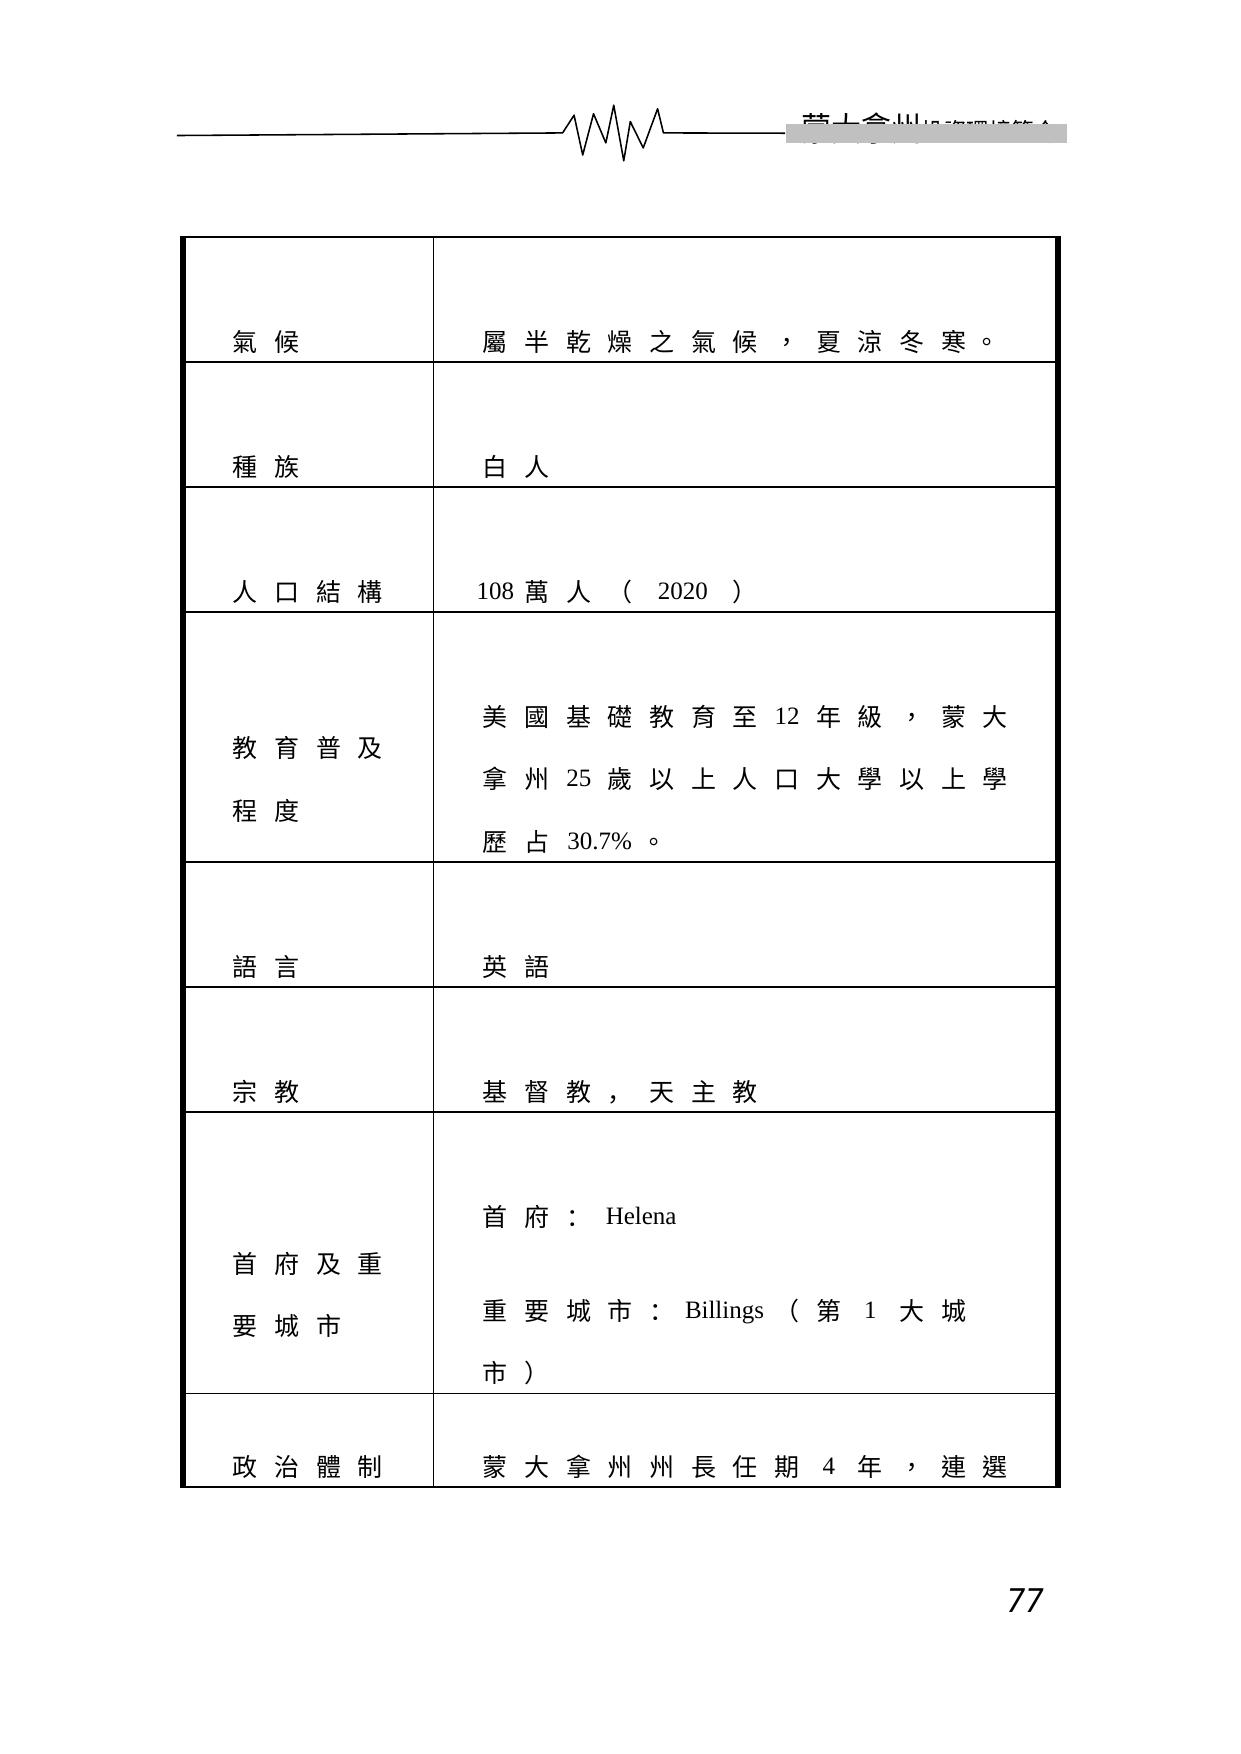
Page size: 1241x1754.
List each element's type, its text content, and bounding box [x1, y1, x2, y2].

table_cell 教育普及程度 [186, 613, 433, 861]
table_cell 政治體制 [186, 1394, 433, 1486]
table_cell 首府及重要城市 [186, 1113, 433, 1392]
table_cell 基督教，天主教 [434, 988, 1055, 1111]
table_cell 人口結構 [186, 488, 433, 611]
table_cell 蒙大拿州州長任期4年，連選 [434, 1394, 1055, 1486]
table_cell 美國基礎教育至12年級，蒙大拿州25歲以上人口大學以上學歷占30.7%。 [434, 613, 1055, 861]
table_cell 首府：Helena 重要城市：Billings（第1大城市） [434, 1113, 1055, 1392]
table_cell 屬半乾燥之氣候，夏涼冬寒。 [434, 238, 1055, 361]
table_cell 英語 [434, 863, 1055, 986]
table_cell 白人 [434, 363, 1055, 486]
table_cell 氣候 [186, 238, 433, 361]
table_cell 種族 [186, 363, 433, 486]
table_cell 108萬人（2020） [434, 488, 1055, 611]
table_cell 宗教 [186, 988, 433, 1111]
table_cell 語言 [186, 863, 433, 986]
